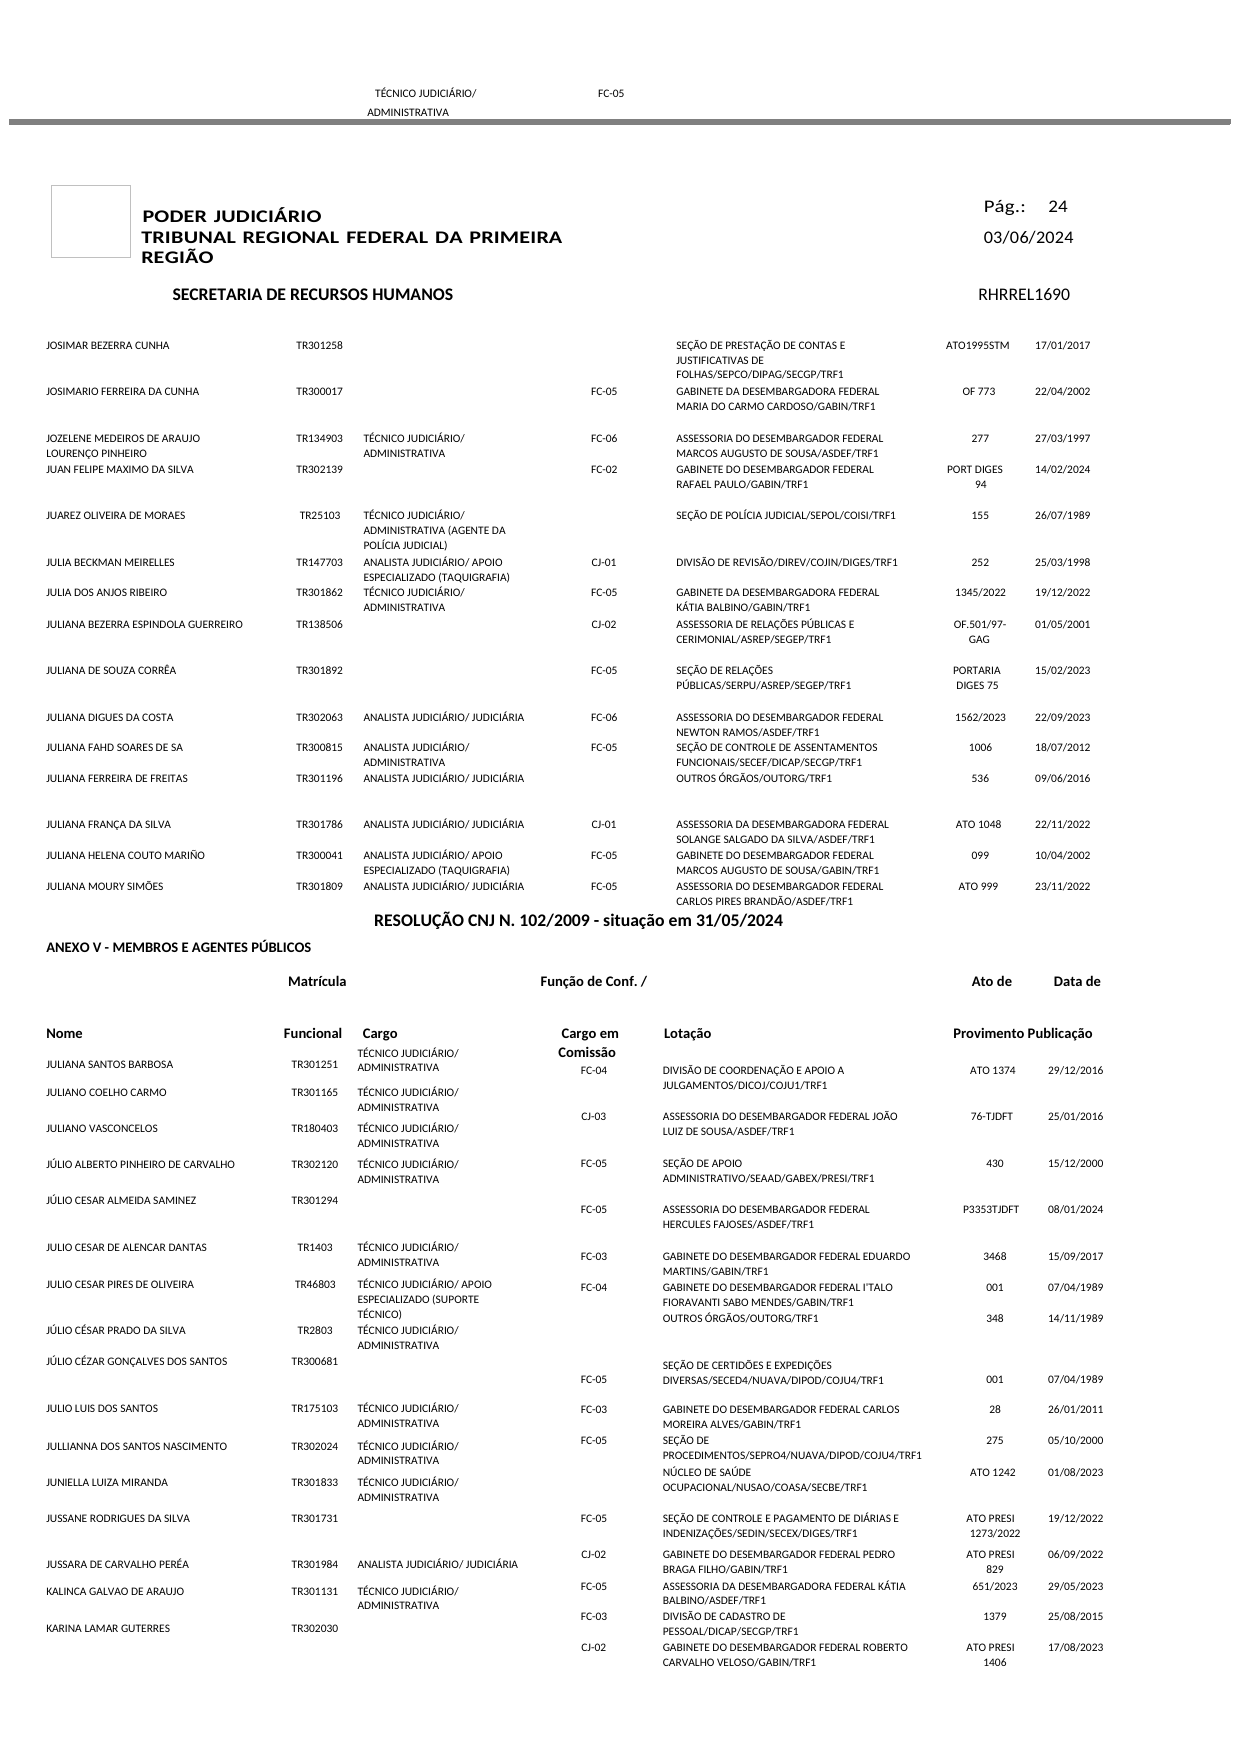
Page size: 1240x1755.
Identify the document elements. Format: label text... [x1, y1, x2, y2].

table_header Lotação [663, 1025, 952, 1063]
table_cell 07/04/1989 [1048, 1358, 1112, 1402]
table_cell SEÇÃO DE RELAÇÕES PÚBLICAS/SERPU/ASREP/SEGEP/TRF1 [676, 664, 946, 710]
table_header [363, 338, 591, 384]
table_header [550, 995, 1113, 1679]
table_cell ATO PRESI 1273/2022 [961, 1511, 1048, 1547]
table_cell 05/10/2000 [1048, 1434, 1112, 1465]
table_cell 29/05/2023 [1048, 1579, 1112, 1609]
table_cell 3468 [961, 1249, 1048, 1280]
table_cell JÚLIO CESAR ALMEIDA SAMINEZ [46, 1194, 284, 1240]
table_cell 155 [946, 509, 1035, 555]
table_cell 15/02/2023 [1035, 664, 1092, 710]
table_cell 22/11/2022 [1035, 818, 1092, 848]
table_cell TR300815 [296, 741, 363, 771]
table_cell CJ-02 [558, 1548, 663, 1579]
table_cell TR1403 [284, 1240, 357, 1278]
table_cell ASSESSORIA DO DESEMBARGADOR FEDERAL HERCULES FAJOSES/ASDEF/TRF1 [663, 1203, 952, 1249]
table_cell DIVISÃO DE CADASTRO DE PESSOAL/DICAP/SECGP/TRF1 [663, 1609, 961, 1641]
table_cell JÚLIO CÉZAR GONÇALVES DOS SANTOS [46, 1355, 284, 1401]
table_cell JULIANA DIGUES DA COSTA [46, 710, 296, 741]
table_cell TÉCNICO JUDICIÁRIO/ ADMINISTRATIVA [357, 1584, 542, 1622]
table_cell GABINETE DO DESEMBARGADOR FEDERAL ROBERTO CARVALHO VELOSO/GABIN/TRF1 [663, 1641, 961, 1672]
table_cell FC-05 [591, 848, 676, 879]
table_cell GABINETE DA DESEMBARGADORA FEDERAL MARIA DO CARMO CARDOSO/GABIN/TRF1 [676, 385, 946, 431]
table_cell DIVISÃO DE REVISÃO/DIREV/COJIN/DIGES/TRF1 [676, 555, 946, 586]
table_cell [363, 385, 591, 431]
table_cell GABINETE DO DESEMBARGADOR FEDERAL MARCOS AUGUSTO DE SOUSA/GABIN/TRF1 [676, 848, 946, 879]
table_cell GABINETE DO DESEMBARGADOR FEDERAL RAFAEL PAULO/GABIN/TRF1 [676, 462, 946, 509]
table_cell OUTROS ÓRGÃOS/OUTORG/TRF1 [663, 1312, 961, 1358]
table_cell [363, 664, 591, 710]
table_cell PORT DIGES 94 [946, 462, 1035, 509]
table_cell TÉCNICO JUDICIÁRIO/ ADMINISTRATIVA [357, 1085, 542, 1121]
table_cell TR138506 [296, 617, 363, 663]
table_cell KARINA LAMAR GUTERRES [46, 1622, 284, 1668]
text SECRETARIA DE RECURSOS HUMANOS RHRREL1690 [46, 278, 1101, 306]
table_cell JULIANA HELENA COUTO MARIÑO [46, 848, 296, 879]
table_cell [952, 1110, 961, 1156]
table_cell TR302139 [296, 462, 363, 509]
table_cell [591, 509, 676, 555]
table_cell TÉCNICO JUDICIÁRIO/ APOIO ESPECIALIZADO (SUPORTE TÉCNICO) [357, 1278, 542, 1323]
table_cell 430 [961, 1156, 1048, 1203]
table_cell TR301251 [284, 1046, 357, 1085]
table_cell JULIO CESAR DE ALENCAR DANTAS [46, 1240, 284, 1278]
table_cell [357, 1355, 542, 1401]
table_cell TR301984 [284, 1558, 357, 1584]
table_cell TÉCNICO JUDICIÁRIO/ ADMINISTRATIVA [357, 1157, 542, 1193]
table_cell ASSESSORIA DA DESEMBARGADORA FEDERAL SOLANGE SALGADO DA SILVA/ASDEF/TRF1 [676, 818, 946, 848]
table_cell ATO 1374 [961, 1063, 1048, 1110]
table_cell TR300041 [296, 848, 363, 879]
table_cell JULIANO VASCONCELOS [46, 1121, 284, 1157]
table_cell TR25103 [296, 509, 363, 555]
table_cell TR301294 [284, 1194, 357, 1240]
table_cell 252 [946, 555, 1035, 586]
table_cell [952, 1063, 961, 1110]
table_cell JULIANA DE SOUZA CORRÊA [46, 664, 296, 710]
table_cell JULIO CESAR PIRES DE OLIVEIRA [46, 1278, 284, 1323]
table_cell JULIANA SANTOS BARBOSA [46, 1046, 284, 1085]
table_cell JULIANA BEZERRA ESPINDOLA GUERREIRO [46, 617, 296, 663]
table_cell 15/12/2000 [1048, 1156, 1112, 1203]
table_cell ATO PRESI 1406 [961, 1641, 1048, 1672]
table_cell FC-06 [591, 710, 676, 741]
table_cell [363, 617, 591, 663]
table_cell SEÇÃO DE CERTIDÕES E EXPEDIÇÕES DIVERSAS/SECED4/NUAVA/DIPOD/COJU4/TRF1 [663, 1358, 961, 1402]
table_cell NÚCLEO DE SAÚDE OCUPACIONAL/NUSAO/COASA/SECBE/TRF1 [663, 1465, 961, 1511]
table_cell JULIO LUIS DOS SANTOS [46, 1401, 284, 1439]
table_cell [952, 1156, 961, 1203]
table_cell FC-05 [591, 586, 676, 617]
table_cell JUSSANE RODRIGUES DA SILVA [46, 1511, 284, 1557]
table_cell ATO 999 [946, 879, 1035, 909]
table_cell TR302030 [284, 1622, 357, 1668]
table_cell TR301833 [284, 1475, 357, 1511]
table_header [591, 338, 676, 384]
table_cell JUAREZ OLIVEIRA DE MORAES [46, 509, 296, 555]
table_cell TÉCNICO JUDICIÁRIO/ ADMINISTRATIVA [357, 1475, 542, 1511]
table_cell TÉCNICO JUDICIÁRIO/ ADMINISTRATIVA [363, 431, 591, 462]
table_cell SEÇÃO DE CONTROLE DE ASSENTAMENTOS FUNCIONAIS/SECEF/DICAP/SECGP/TRF1 [676, 741, 946, 771]
table_cell TR46803 [284, 1278, 357, 1323]
table_cell TÉCNICO JUDICIÁRIO/ ADMINISTRATIVA [357, 1323, 542, 1354]
table_cell ANALISTA JUDICIÁRIO/ JUDICIÁRIA [363, 710, 591, 741]
table_cell CJ-01 [591, 555, 676, 586]
table_cell 19/12/2022 [1048, 1511, 1112, 1547]
table_cell TR302024 [284, 1439, 357, 1475]
table_cell FC-05 [591, 385, 676, 431]
table_cell TR301892 [296, 664, 363, 710]
table_cell OUTROS ÓRGÃOS/OUTORG/TRF1 [676, 771, 946, 818]
table_cell ASSESSORIA DA DESEMBARGADORA FEDERAL KÁTIA BALBINO/ASDEF/TRF1 [663, 1579, 961, 1609]
table_header Funcional [284, 1025, 357, 1046]
table_cell SEÇÃO DE CONTROLE E PAGAMENTO DE DIÁRIAS E INDENIZAÇÕES/SEDIN/SECEX/DIGES/TRF1 [663, 1511, 961, 1547]
table_cell ANALISTA JUDICIÁRIO/ JUDICIÁRIA [363, 818, 591, 848]
table_cell PORTARIA DIGES 75 [946, 664, 1035, 710]
table_cell 27/03/1997 [1035, 431, 1092, 462]
table_cell TR301196 [296, 771, 363, 818]
table_cell [591, 771, 676, 818]
table_cell TR301731 [284, 1511, 357, 1557]
table_cell SEÇÃO DE POLÍCIA JUDICIAL/SEPOL/COISI/TRF1 [676, 509, 946, 555]
table_cell JÚLIO CÉSAR PRADO DA SILVA [46, 1323, 284, 1354]
table_cell 22/04/2002 [1035, 385, 1092, 431]
table_cell TÉCNICO JUDICIÁRIO/ ADMINISTRATIVA [357, 1046, 542, 1085]
table_cell FC-05 [558, 1358, 663, 1402]
table_cell 1379 [961, 1609, 1048, 1641]
table_cell TÉCNICO JUDICIÁRIO/ ADMINISTRATIVA [357, 1240, 542, 1278]
table_cell ASSESSORIA DO DESEMBARGADOR FEDERAL NEWTON RAMOS/ASDEF/TRF1 [676, 710, 946, 741]
table_cell JOZELENE MEDEIROS DE ARAUJO LOURENÇO PINHEIRO [46, 431, 296, 462]
table_cell ATO 1048 [946, 818, 1035, 848]
table_cell 277 [946, 431, 1035, 462]
table_cell P3353TJDFT [961, 1203, 1048, 1249]
table_cell FC-03 [558, 1249, 663, 1280]
table_header TR301258 [296, 338, 363, 384]
table_cell CJ-02 [591, 617, 676, 663]
table_cell 001 [961, 1358, 1048, 1402]
table_header 17/01/2017 [1035, 338, 1092, 384]
table_cell FC-02 [591, 462, 676, 509]
table_cell 01/05/2001 [1035, 617, 1092, 663]
table_cell KALINCA GALVAO DE ARAUJO [46, 1584, 284, 1622]
table_cell JULLIANNA DOS SANTOS NASCIMENTO [46, 1439, 284, 1475]
table_cell ANALISTA JUDICIÁRIO/ APOIO ESPECIALIZADO (TAQUIGRAFIA) [363, 555, 591, 586]
table_cell 001 [961, 1280, 1048, 1312]
table_header Nome [46, 1025, 284, 1046]
table_cell ATO 1242 [961, 1465, 1048, 1511]
table_cell JÚLIO ALBERTO PINHEIRO DE CARVALHO [46, 1157, 284, 1193]
table_cell 651/2023 [961, 1579, 1048, 1609]
table_cell ASSESSORIA DO DESEMBARGADOR FEDERAL CARLOS PIRES BRANDÃO/ASDEF/TRF1 [676, 879, 946, 909]
table_cell CJ-02 [558, 1641, 663, 1672]
table_header Provimento Publicação [952, 1025, 1112, 1063]
table_cell FC-05 [558, 1203, 663, 1249]
table_cell ASSESSORIA DO DESEMBARGADOR FEDERAL MARCOS AUGUSTO DE SOUSA/ASDEF/TRF1 [676, 431, 946, 462]
table_cell 01/08/2023 [1048, 1465, 1112, 1511]
table_cell 1562/2023 [946, 710, 1035, 741]
table_cell ATO PRESI 829 [961, 1548, 1048, 1579]
table_cell OF 773 [946, 385, 1035, 431]
table_cell TR2803 [284, 1323, 357, 1354]
subtitle ANEXO V - MEMBROS E AGENTES PÚBLICOS [46, 938, 1101, 956]
table_cell 17/08/2023 [1048, 1641, 1112, 1672]
table_cell 76-TJDFT [961, 1110, 1048, 1156]
table_cell 1345/2022 [946, 586, 1035, 617]
table_cell [558, 1465, 663, 1511]
table_cell TÉCNICO JUDICIÁRIO/ ADMINISTRATIVA [357, 1439, 542, 1475]
table_cell 07/04/1989 [1048, 1280, 1112, 1312]
table_cell FC-03 [558, 1609, 663, 1641]
table_header Cargo em Comissão [558, 1025, 663, 1063]
table_cell SEÇÃO DE APOIO ADMINISTRATIVO/SEAAD/GABEX/PRESI/TRF1 [663, 1156, 952, 1203]
table_cell TR147703 [296, 555, 363, 586]
text RESOLUÇÃO CNJ N. 102/2009 - situação em 31/05/2024 [66, 909, 1091, 931]
table_cell JULIANA FRANÇA DA SILVA [46, 818, 296, 848]
table_header ATO1995STM [946, 338, 1035, 384]
table_cell JULIA BECKMAN MEIRELLES [46, 555, 296, 586]
table_cell TR175103 [284, 1401, 357, 1439]
table_cell [357, 1194, 542, 1240]
table_cell JULIA DOS ANJOS RIBEIRO [46, 586, 296, 617]
table_cell TR301862 [296, 586, 363, 617]
table_cell [363, 462, 591, 509]
table_cell TÉCNICO JUDICIÁRIO/ ADMINISTRATIVA [357, 1121, 542, 1157]
table_cell 23/11/2022 [1035, 879, 1092, 909]
table_cell 348 [961, 1312, 1048, 1358]
table_cell ANALISTA JUDICIÁRIO/ JUDICIÁRIA [363, 879, 591, 909]
table_cell 25/03/1998 [1035, 555, 1092, 586]
table_cell 099 [946, 848, 1035, 879]
table_cell JULIANA FAHD SOARES DE SA [46, 741, 296, 771]
table_cell 09/06/2016 [1035, 771, 1092, 818]
table_cell SEÇÃO DE PROCEDIMENTOS/SEPRO4/NUAVA/DIPOD/COJU4/TRF1 [663, 1434, 961, 1465]
table_cell 06/09/2022 [1048, 1548, 1112, 1579]
table_cell 15/09/2017 [1048, 1249, 1112, 1280]
table_cell 25/01/2016 [1048, 1110, 1112, 1156]
table_cell 14/11/1989 [1048, 1312, 1112, 1358]
table_cell TÉCNICO JUDICIÁRIO/ ADMINISTRATIVA [363, 586, 591, 617]
table_cell FC-05 [591, 664, 676, 710]
table_cell GABINETE DO DESEMBARGADOR FEDERAL I'TALO FIORAVANTI SABO MENDES/GABIN/TRF1 [663, 1280, 961, 1312]
table_cell 26/07/1989 [1035, 509, 1092, 555]
table_cell TR302120 [284, 1157, 357, 1193]
table_cell GABINETE DO DESEMBARGADOR FEDERAL CARLOS MOREIRA ALVES/GABIN/TRF1 [663, 1403, 961, 1434]
table_cell TR300017 [296, 385, 363, 431]
table_cell 22/09/2023 [1035, 710, 1092, 741]
table_cell FC-05 [591, 879, 676, 909]
table_cell CJ-03 [558, 1110, 663, 1156]
table_cell TR302063 [296, 710, 363, 741]
table_header JOSIMAR BEZERRA CUNHA [46, 338, 296, 384]
table_cell ANALISTA JUDICIÁRIO/ APOIO ESPECIALIZADO (TAQUIGRAFIA) [363, 848, 591, 879]
table_cell FC-05 [558, 1156, 663, 1203]
table_header SEÇÃO DE PRESTAÇÃO DE CONTAS E JUSTIFICATIVAS DE FOLHAS/SEPCO/DIPAG/SECGP/TRF1 [676, 338, 946, 384]
table_cell ASSESSORIA DE RELAÇÕES PÚBLICAS E CERIMONIAL/ASREP/SEGEP/TRF1 [676, 617, 946, 663]
table_cell TR180403 [284, 1121, 357, 1157]
table_cell TR301165 [284, 1085, 357, 1121]
table_cell 25/08/2015 [1048, 1609, 1112, 1641]
table_cell ASSESSORIA DO DESEMBARGADOR FEDERAL JOÃO LUIZ DE SOUSA/ASDEF/TRF1 [663, 1110, 952, 1156]
table_cell 10/04/2002 [1035, 848, 1092, 879]
table_cell JULIANA FERREIRA DE FREITAS [46, 771, 296, 818]
table_cell 19/12/2022 [1035, 586, 1092, 617]
table_cell CJ-01 [591, 818, 676, 848]
text Matrícula Função de Conf. / Ato de Data de [46, 964, 1101, 993]
table_cell FC-03 [558, 1403, 663, 1434]
table_cell JULIANO COELHO CARMO [46, 1085, 284, 1121]
table_cell FC-04 [558, 1280, 663, 1312]
table_cell 1006 [946, 741, 1035, 771]
table_cell OF.501/97- GAG [946, 617, 1035, 663]
table_cell FC-05 [558, 1511, 663, 1547]
table_cell GABINETE DO DESEMBARGADOR FEDERAL EDUARDO MARTINS/GABIN/TRF1 [663, 1249, 961, 1280]
table_cell 28 [961, 1403, 1048, 1434]
table_cell 536 [946, 771, 1035, 818]
table_cell JUAN FELIPE MAXIMO DA SILVA [46, 462, 296, 509]
table_cell DIVISÃO DE COORDENAÇÃO E APOIO A JULGAMENTOS/DICOJ/COJU1/TRF1 [663, 1063, 952, 1110]
table_cell 275 [961, 1434, 1048, 1465]
table_cell TÉCNICO JUDICIÁRIO/ ADMINISTRATIVA (AGENTE DA POLÍCIA JUDICIAL) [363, 509, 591, 555]
table_cell 08/01/2024 [1048, 1203, 1112, 1249]
table_cell FC-05 [591, 741, 676, 771]
table_cell FC-04 [558, 1063, 663, 1110]
table_cell TR301131 [284, 1584, 357, 1622]
table_cell 29/12/2016 [1048, 1063, 1112, 1110]
table_cell 26/01/2011 [1048, 1403, 1112, 1434]
table_cell JUSSARA DE CARVALHO PERÉA [46, 1558, 284, 1584]
table_cell FC-05 [558, 1579, 663, 1609]
table_cell ANALISTA JUDICIÁRIO/ JUDICIÁRIA [357, 1558, 542, 1584]
table_cell 14/02/2024 [1035, 462, 1092, 509]
table_cell [952, 1203, 961, 1249]
table_cell TR300681 [284, 1355, 357, 1401]
table_cell JUNIELLA LUIZA MIRANDA [46, 1475, 284, 1511]
table_cell [558, 1312, 663, 1358]
table_cell ANALISTA JUDICIÁRIO/ ADMINISTRATIVA [363, 741, 591, 771]
table_cell [357, 1622, 542, 1668]
table_cell TR134903 [296, 431, 363, 462]
table_cell GABINETE DO DESEMBARGADOR FEDERAL PEDRO BRAGA FILHO/GABIN/TRF1 [663, 1548, 961, 1579]
table_header Cargo [357, 1025, 542, 1046]
table_cell JOSIMARIO FERREIRA DA CUNHA [46, 385, 296, 431]
table_cell FC-06 [591, 431, 676, 462]
table_cell 18/07/2012 [1035, 741, 1092, 771]
table_cell TR301786 [296, 818, 363, 848]
table_cell TÉCNICO JUDICIÁRIO/ ADMINISTRATIVA [357, 1401, 542, 1439]
table_cell JULIANA MOURY SIMÕES [46, 879, 296, 909]
table_cell GABINETE DA DESEMBARGADORA FEDERAL KÁTIA BALBINO/GABIN/TRF1 [676, 586, 946, 617]
table_cell ANALISTA JUDICIÁRIO/ JUDICIÁRIA [363, 771, 591, 818]
table_header [46, 995, 550, 1679]
table_cell TR301809 [296, 879, 363, 909]
table_cell [357, 1511, 542, 1557]
table_cell FC-05 [558, 1434, 663, 1465]
